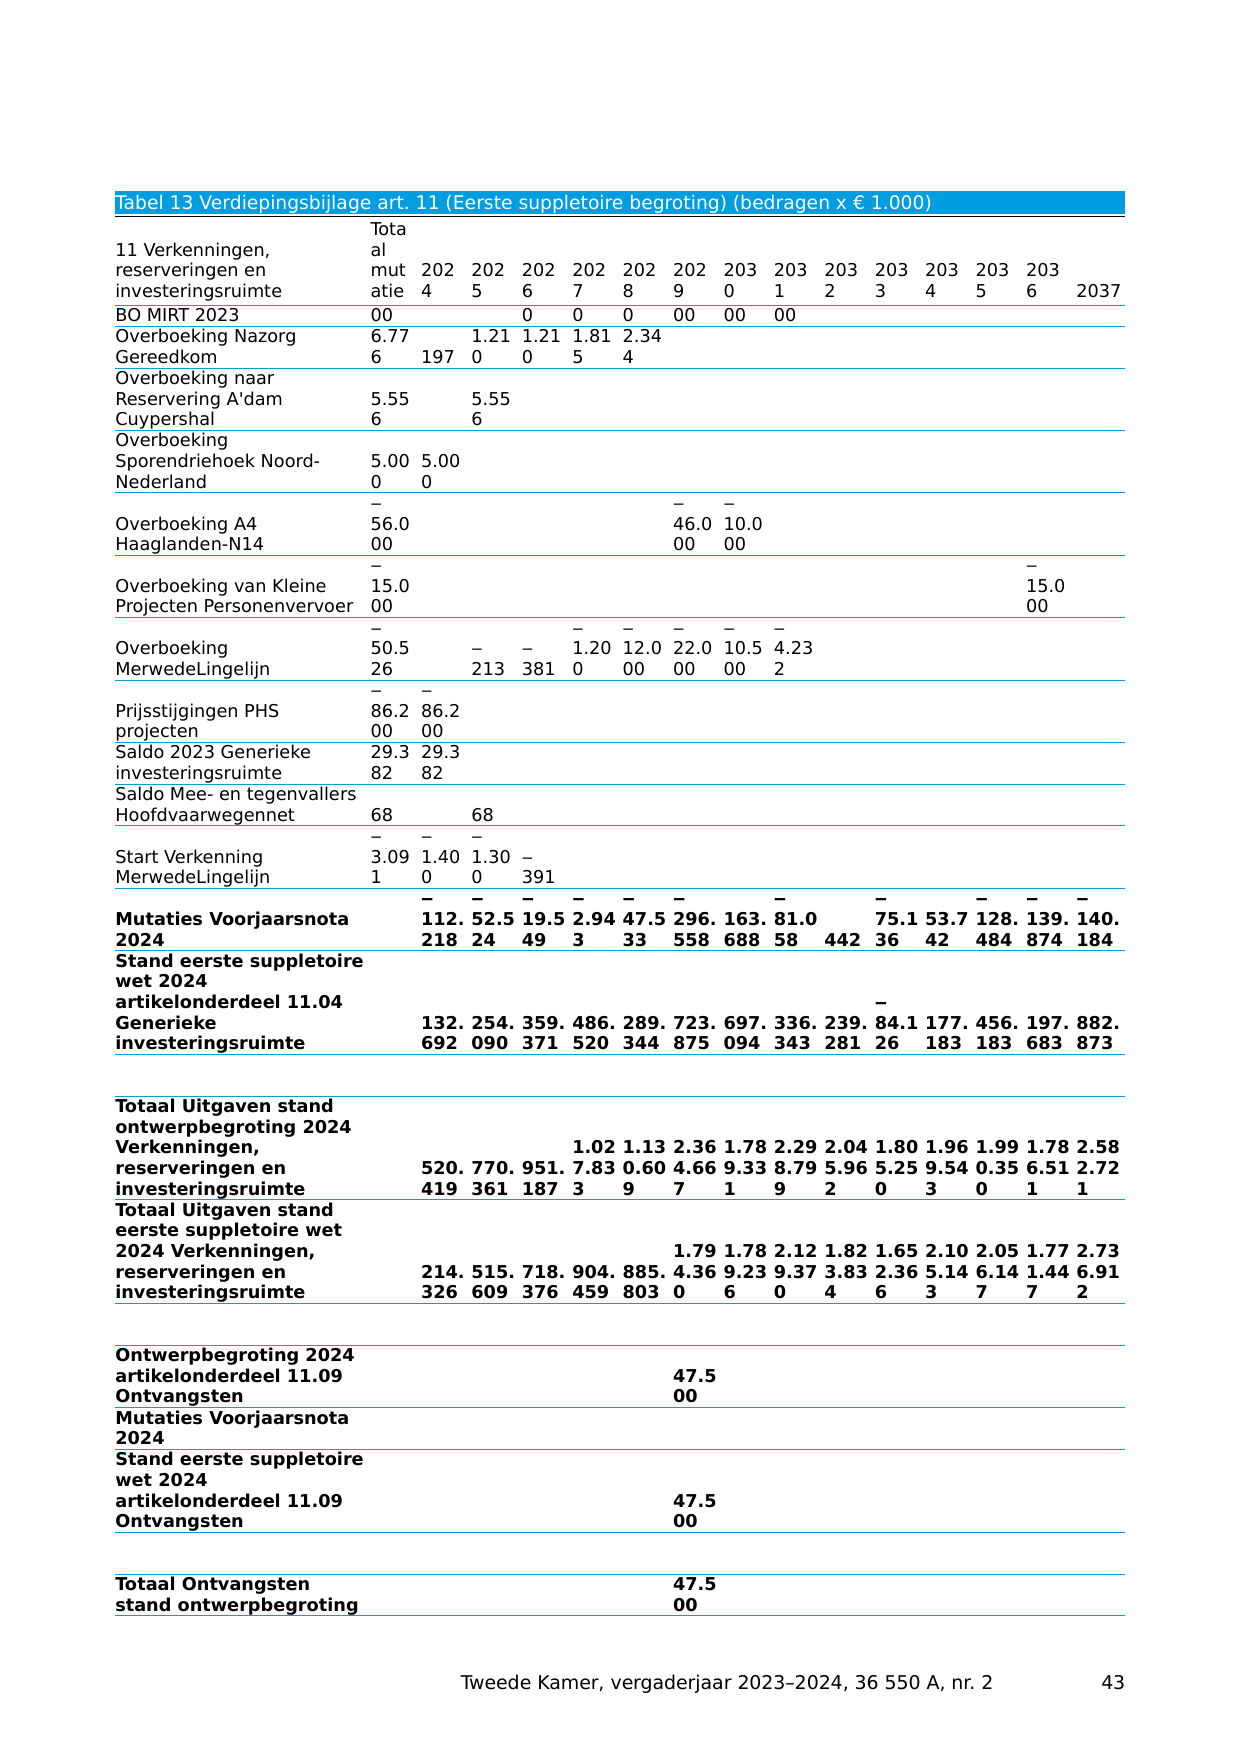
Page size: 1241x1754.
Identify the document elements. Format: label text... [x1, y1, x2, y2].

table_cell ‒ 47.533 [620, 889, 670, 950]
table_cell [720, 1304, 771, 1324]
table_cell [922, 618, 972, 679]
table_cell [922, 369, 972, 430]
table_cell [922, 826, 972, 888]
table_cell [1073, 306, 1125, 326]
table_cell ‒ 15.000 [1023, 556, 1073, 617]
table_cell [1023, 431, 1073, 492]
table_cell [418, 1055, 468, 1075]
table_cell [519, 681, 569, 742]
table_cell 132.692 [418, 951, 468, 1054]
table_cell [720, 785, 771, 825]
table_cell 00 [670, 306, 720, 326]
table_cell 1.823.834 [821, 1200, 872, 1303]
table_cell [973, 369, 1023, 430]
table_cell [720, 743, 771, 784]
table_cell [418, 556, 468, 617]
table_cell [922, 1533, 972, 1553]
table_cell [418, 1553, 468, 1574]
table_cell [973, 1346, 1023, 1407]
table_cell 697.094 [720, 951, 771, 1054]
table_cell [1073, 1304, 1125, 1324]
table_cell [872, 785, 922, 825]
table_cell 163.688 [720, 889, 771, 950]
table_cell 68 [368, 785, 418, 825]
table_cell [1023, 493, 1073, 555]
table_cell [519, 369, 569, 430]
table_cell 00 [771, 306, 821, 326]
table_cell [922, 1075, 972, 1096]
table_cell [1073, 618, 1125, 679]
table_cell [519, 431, 569, 492]
table_cell 2025 [468, 217, 519, 304]
table_cell [1023, 1346, 1073, 1407]
table_cell [468, 1304, 519, 1324]
table_cell ‒ 381 [519, 618, 569, 679]
table_cell 1.786.511 [1023, 1097, 1073, 1199]
table_cell [468, 556, 519, 617]
table_cell [418, 1075, 468, 1096]
table_cell [720, 826, 771, 888]
table_cell [1073, 556, 1125, 617]
table_cell ‒ 391 [519, 826, 569, 888]
table_cell [569, 785, 619, 825]
table_cell [922, 431, 972, 492]
table_cell ‒ 15.000 [368, 556, 418, 617]
table_cell 214.326 [418, 1200, 468, 1303]
table_cell [771, 1075, 821, 1096]
table_cell 1.210 [519, 327, 569, 367]
table_cell [872, 1553, 922, 1574]
table_cell [468, 493, 519, 555]
table_cell [1073, 681, 1125, 742]
table_cell [569, 1533, 619, 1553]
table_cell [922, 1346, 972, 1407]
table_cell [771, 1575, 821, 1615]
table_cell Mutaties Voorjaarsnota 2024 [115, 1408, 367, 1449]
table_cell [620, 743, 670, 784]
table_cell [973, 826, 1023, 888]
table_cell 2027 [569, 217, 619, 304]
table_cell [771, 327, 821, 367]
table_cell [821, 1346, 872, 1407]
table_cell ‒ 128.484 [973, 889, 1023, 950]
table_cell 1.805.250 [872, 1097, 922, 1199]
table_cell [1023, 1575, 1073, 1615]
table_cell [720, 1346, 771, 1407]
table_cell [670, 826, 720, 888]
table_cell 47.500 [670, 1346, 720, 1407]
table_cell 2032 [821, 217, 872, 304]
table_cell 359.371 [519, 951, 569, 1054]
table_cell [771, 369, 821, 430]
table_cell [1073, 327, 1125, 367]
table_cell [620, 556, 670, 617]
table_cell [519, 1408, 569, 1449]
table_cell 6.776 [368, 327, 418, 367]
table_cell [1023, 1533, 1073, 1553]
table_cell [872, 1450, 922, 1532]
table_cell 723.875 [670, 951, 720, 1054]
table_cell [569, 1450, 619, 1532]
table_cell [872, 681, 922, 742]
table_cell [115, 1075, 367, 1096]
table_cell [872, 1575, 922, 1615]
table_cell [720, 369, 771, 430]
table_cell [620, 1324, 670, 1345]
table_cell [872, 1533, 922, 1553]
table_cell [922, 306, 972, 326]
table_cell [821, 785, 872, 825]
table_cell [115, 1553, 367, 1574]
table_cell 00 [720, 306, 771, 326]
table_cell 904.459 [569, 1200, 619, 1303]
table_cell [569, 1346, 619, 1407]
table_cell [1023, 1075, 1073, 1096]
table_cell [670, 327, 720, 367]
table_cell 0 [519, 306, 569, 326]
table_cell 2029 [670, 217, 720, 304]
table_cell [468, 306, 519, 326]
table_cell 1.652.366 [872, 1200, 922, 1303]
table_cell [620, 1533, 670, 1553]
table_cell ‒ 140.184 [1073, 889, 1125, 950]
table_cell 770.361 [468, 1097, 519, 1199]
table_cell [569, 556, 619, 617]
table_cell [519, 1575, 569, 1615]
table_cell [821, 743, 872, 784]
table_cell ‒ 86.200 [418, 681, 468, 742]
table_cell [519, 1324, 569, 1345]
table_cell [821, 826, 872, 888]
table_cell 2.736.912 [1073, 1200, 1125, 1303]
table_cell [1023, 743, 1073, 784]
table_cell [368, 1346, 418, 1407]
table_cell [771, 826, 821, 888]
table_cell [872, 1346, 922, 1407]
table_cell [821, 1304, 872, 1324]
table_cell [771, 431, 821, 492]
table_cell 515.609 [468, 1200, 519, 1303]
table_cell [1023, 1055, 1073, 1075]
table_cell [468, 1075, 519, 1096]
table_cell [872, 369, 922, 430]
table_cell 1.130.609 [620, 1097, 670, 1199]
table_cell [973, 1055, 1023, 1075]
table_cell [519, 1533, 569, 1553]
table_cell [519, 556, 569, 617]
table_cell [519, 493, 569, 555]
table_cell ‒ 10.500 [720, 618, 771, 679]
table_cell 486.520 [569, 951, 619, 1054]
table_cell [922, 681, 972, 742]
table_cell 456.183 [973, 951, 1023, 1054]
table_cell 718.376 [519, 1200, 569, 1303]
table_cell [922, 785, 972, 825]
table_cell [468, 1324, 519, 1345]
table_cell [720, 1055, 771, 1075]
table_cell [872, 1055, 922, 1075]
table_cell 2.105.143 [922, 1200, 972, 1303]
table_cell [771, 493, 821, 555]
table_cell ‒ 84.126 [872, 951, 922, 1054]
table_cell [468, 743, 519, 784]
table_cell 951.187 [519, 1097, 569, 1199]
table_cell [922, 1055, 972, 1075]
table_cell 2034 [922, 217, 972, 304]
table_cell [1073, 1055, 1125, 1075]
table_cell [620, 1346, 670, 1407]
table_cell 1.969.543 [922, 1097, 972, 1199]
table_cell [821, 1055, 872, 1075]
table_cell [115, 1055, 367, 1075]
table_cell [368, 1097, 418, 1199]
table_cell 197 [418, 327, 468, 367]
table_cell Totaal Uitgaven stand eerste suppletoire wet 2024 Verkenningen, reserveringen en investeringsruimte [115, 1200, 367, 1303]
table_cell [973, 327, 1023, 367]
table_cell [1023, 327, 1073, 367]
table_cell [418, 1408, 468, 1449]
table_cell [670, 1055, 720, 1075]
table_cell Overboeking naar Reservering A'dam Cuypershal [115, 369, 367, 430]
table_cell 5.000 [368, 431, 418, 492]
table_cell [418, 493, 468, 555]
table_cell [468, 681, 519, 742]
table_cell 2031 [771, 217, 821, 304]
table_cell [620, 785, 670, 825]
table_cell ‒ 4.232 [771, 618, 821, 679]
table_cell [771, 1055, 821, 1075]
table_cell [821, 327, 872, 367]
table_cell 520.419 [418, 1097, 468, 1199]
table_cell Stand eerste suppletoire wet 2024 artikelonderdeel 11.04 Generieke investeringsruimte [115, 951, 367, 1054]
table_cell [368, 1450, 418, 1532]
table_cell [821, 431, 872, 492]
table_cell 1.794.360 [670, 1200, 720, 1303]
table_cell [720, 1450, 771, 1532]
table_cell ‒ 1.400 [418, 826, 468, 888]
table_cell [922, 743, 972, 784]
table_cell [821, 306, 872, 326]
table_cell [368, 1533, 418, 1553]
table_cell [720, 1075, 771, 1096]
table_cell [872, 1324, 922, 1345]
table_cell [771, 1408, 821, 1449]
table_cell Overboeking Sporendriehoek Noord-Nederland [115, 431, 367, 492]
table_cell [720, 1324, 771, 1345]
table_cell [670, 1553, 720, 1574]
table_cell Start Verkenning MerwedeLingelijn [115, 826, 367, 888]
table_cell ‒ 19.549 [519, 889, 569, 950]
table_cell [1023, 681, 1073, 742]
table_cell [670, 1324, 720, 1345]
table_cell [720, 431, 771, 492]
table_cell [670, 1408, 720, 1449]
table_cell [973, 785, 1023, 825]
table_cell ‒ 22.000 [670, 618, 720, 679]
table_cell [620, 1075, 670, 1096]
table_cell [670, 1304, 720, 1324]
table_cell 1.815 [569, 327, 619, 367]
table_cell [519, 1346, 569, 1407]
table_cell [620, 431, 670, 492]
table_cell [569, 1055, 619, 1075]
table_cell [821, 1408, 872, 1449]
table_cell ‒ 296.558 [670, 889, 720, 950]
table_cell [1073, 1324, 1125, 1345]
table_cell [720, 556, 771, 617]
table_cell [368, 1575, 418, 1615]
table_cell [922, 1450, 972, 1532]
table_cell 1.789.331 [720, 1097, 771, 1199]
table_cell ‒ 3.091 [368, 826, 418, 888]
table_cell [1073, 1408, 1125, 1449]
table_cell 47.500 [670, 1450, 720, 1532]
table_cell [1073, 1346, 1125, 1407]
table_cell 29.382 [368, 743, 418, 784]
table_cell [418, 1533, 468, 1553]
table_cell Stand eerste suppletoire wet 2024 artikelonderdeel 11.09 Ontvangsten [115, 1450, 367, 1532]
table_cell 68 [468, 785, 519, 825]
table_cell [973, 1575, 1023, 1615]
table_cell ‒ 86.200 [368, 681, 418, 742]
table_cell 2.056.147 [973, 1200, 1023, 1303]
table_cell [1073, 1553, 1125, 1574]
table_cell 00 [368, 306, 418, 326]
table_cell [771, 681, 821, 742]
table_cell [973, 618, 1023, 679]
table_cell [620, 493, 670, 555]
table_cell ‒ 139.874 [1023, 889, 1073, 950]
table_cell [771, 1346, 821, 1407]
table_cell 2037 [1073, 217, 1125, 304]
table_cell ‒ 50.526 [368, 618, 418, 679]
table_cell 442 [821, 889, 872, 950]
table_cell [368, 1408, 418, 1449]
table_cell 0 [620, 306, 670, 326]
table_cell [973, 1553, 1023, 1574]
table_cell [569, 1575, 619, 1615]
table_cell [1073, 743, 1125, 784]
table_cell [418, 1575, 468, 1615]
table_cell [1073, 1075, 1125, 1096]
table_cell [468, 1450, 519, 1532]
table_cell [872, 618, 922, 679]
table_cell [519, 1304, 569, 1324]
table_cell [821, 618, 872, 679]
table_cell [670, 556, 720, 617]
table_cell Overboeking A4 Haaglanden-N14 [115, 493, 367, 555]
table_cell [771, 785, 821, 825]
table_cell 47.500 [670, 1575, 720, 1615]
table_cell [973, 1408, 1023, 1449]
table_cell [620, 681, 670, 742]
table_cell 2026 [519, 217, 569, 304]
table_cell [569, 369, 619, 430]
table_cell [973, 1304, 1023, 1324]
table_cell 0 [569, 306, 619, 326]
table_cell [872, 1075, 922, 1096]
table_cell [1073, 826, 1125, 888]
table_cell [973, 743, 1023, 784]
table_cell 1.789.236 [720, 1200, 771, 1303]
table_cell 2.344 [620, 327, 670, 367]
table_cell [620, 1575, 670, 1615]
table_cell ‒ 1.300 [468, 826, 519, 888]
table_cell Overboeking Nazorg Gereedkom [115, 327, 367, 367]
table_cell [368, 1324, 418, 1345]
table_cell [872, 306, 922, 326]
table_cell [872, 743, 922, 784]
table_cell [1073, 1450, 1125, 1532]
table_cell [1073, 493, 1125, 555]
table_cell [519, 743, 569, 784]
table_cell [922, 1408, 972, 1449]
table_cell 1.771.447 [1023, 1200, 1073, 1303]
table_cell [569, 1324, 619, 1345]
table_cell [1023, 306, 1073, 326]
table_cell [720, 681, 771, 742]
table_cell ‒ 52.524 [468, 889, 519, 950]
table_cell 336.343 [771, 951, 821, 1054]
table_cell [771, 556, 821, 617]
table_cell 177.183 [922, 951, 972, 1054]
table_cell [771, 1304, 821, 1324]
table_cell [973, 556, 1023, 617]
table_cell [368, 1304, 418, 1324]
table_cell Saldo Mee- en tegenvallers Hoofdvaarwegennet [115, 785, 367, 825]
table_cell [620, 1304, 670, 1324]
table_cell [1023, 1408, 1073, 1449]
table_cell [821, 681, 872, 742]
table_cell [468, 1408, 519, 1449]
table_cell [973, 1533, 1023, 1553]
table_cell 254.090 [468, 951, 519, 1054]
table_cell [771, 743, 821, 784]
table_cell ‒ 10.000 [720, 493, 771, 555]
table_cell [1023, 1553, 1073, 1574]
table_cell 11 Verkenningen, reserveringen en investeringsruimte [115, 217, 367, 304]
table_cell 2.129.370 [771, 1200, 821, 1303]
table_cell [115, 1304, 367, 1324]
table_cell 1.210 [468, 327, 519, 367]
table_cell [821, 1553, 872, 1574]
table_cell [519, 1450, 569, 1532]
table_cell [418, 1324, 468, 1345]
table_cell [418, 1304, 468, 1324]
table_cell [670, 369, 720, 430]
table_cell 882.873 [1073, 951, 1125, 1054]
table_cell ‒ 56.000 [368, 493, 418, 555]
table_cell 2.045.962 [821, 1097, 872, 1199]
table_cell [1023, 1450, 1073, 1532]
table_cell [720, 1533, 771, 1553]
table_cell [468, 1533, 519, 1553]
table_cell Totaal Uitgaven stand ontwerpbegroting 2024 Verkenningen, reserveringen en investeringsruimte [115, 1097, 367, 1199]
table_cell [973, 306, 1023, 326]
table_cell [368, 1553, 418, 1574]
table_cell [418, 1450, 468, 1532]
table_cell 289.344 [620, 951, 670, 1054]
table_cell [922, 493, 972, 555]
table_cell [720, 1575, 771, 1615]
table_cell 29.382 [418, 743, 468, 784]
table_cell [670, 1533, 720, 1553]
table_cell [872, 826, 922, 888]
table_cell ‒ 213 [468, 618, 519, 679]
table_cell [872, 493, 922, 555]
table_cell [519, 785, 569, 825]
table_cell [821, 1450, 872, 1532]
table_cell [973, 1324, 1023, 1345]
table_cell Saldo 2023 Generieke investeringsruimte [115, 743, 367, 784]
table_cell [771, 1324, 821, 1345]
table_cell [720, 1553, 771, 1574]
table_cell [620, 1408, 670, 1449]
table_cell [569, 1553, 619, 1574]
table_cell [922, 556, 972, 617]
table_cell [115, 1533, 367, 1553]
table_cell [368, 951, 418, 1054]
table_cell [569, 1304, 619, 1324]
table_cell [519, 1055, 569, 1075]
table_cell 2030 [720, 217, 771, 304]
table_cell [569, 431, 619, 492]
table_cell [1023, 1304, 1073, 1324]
table_cell [620, 1553, 670, 1574]
table_cell [872, 1408, 922, 1449]
table_cell [771, 1450, 821, 1532]
table_cell [569, 681, 619, 742]
table_cell [821, 369, 872, 430]
table_cell [1023, 785, 1073, 825]
table_cell 5.556 [368, 369, 418, 430]
table_cell Ontwerpbegroting 2024 artikelonderdeel 11.09 Ontvangsten [115, 1346, 367, 1407]
table_cell 2033 [872, 217, 922, 304]
table_cell [569, 493, 619, 555]
table_cell Overboeking van Kleine Projecten Personenvervoer [115, 556, 367, 617]
table_cell [670, 1075, 720, 1096]
table_cell ‒ 46.000 [670, 493, 720, 555]
table_cell [821, 1533, 872, 1553]
table_cell [468, 1553, 519, 1574]
table_cell 2036 [1023, 217, 1073, 304]
table_cell [922, 1553, 972, 1574]
table_cell 1.990.350 [973, 1097, 1023, 1199]
table_cell 2024 [418, 217, 468, 304]
table_cell [620, 1450, 670, 1532]
table_cell [872, 1304, 922, 1324]
table_cell [973, 493, 1023, 555]
table_cell ‒ 1.200 [569, 618, 619, 679]
table_cell [569, 743, 619, 784]
table_cell [418, 369, 468, 430]
table_cell [468, 1055, 519, 1075]
table_cell [620, 826, 670, 888]
table_cell 53.742 [922, 889, 972, 950]
table_cell 2.582.721 [1073, 1097, 1125, 1199]
table_cell [720, 1408, 771, 1449]
table_cell [519, 1075, 569, 1096]
table_cell [872, 327, 922, 367]
table_cell Mutaties Voorjaarsnota 2024 [115, 889, 367, 950]
table_cell 2028 [620, 217, 670, 304]
table_cell [922, 327, 972, 367]
table_cell [872, 431, 922, 492]
table_cell [569, 826, 619, 888]
table_cell [468, 431, 519, 492]
table_cell BO MIRT 2023 [115, 306, 367, 326]
table_cell Totaal mutatie [368, 217, 418, 304]
table_cell [872, 556, 922, 617]
table_cell [468, 1346, 519, 1407]
table_cell [670, 431, 720, 492]
table_cell ‒ 12.000 [620, 618, 670, 679]
table_cell [569, 1408, 619, 1449]
table_cell [821, 1575, 872, 1615]
table_cell ‒ 2.943 [569, 889, 619, 950]
table_cell [519, 1553, 569, 1574]
table_cell [922, 1575, 972, 1615]
table_cell [368, 889, 418, 950]
table_cell [821, 556, 872, 617]
table_cell [973, 681, 1023, 742]
table_cell [1023, 826, 1073, 888]
table_cell [418, 1346, 468, 1407]
table_cell [922, 1304, 972, 1324]
table_cell [973, 1075, 1023, 1096]
table_cell [1073, 431, 1125, 492]
table_cell [1023, 369, 1073, 430]
table_cell [670, 681, 720, 742]
table_cell [670, 785, 720, 825]
table_cell [418, 306, 468, 326]
table_cell [973, 431, 1023, 492]
table_cell 5.556 [468, 369, 519, 430]
table_cell [1073, 1575, 1125, 1615]
table_cell Prijsstijgingen PHS projecten [115, 681, 367, 742]
table_cell 885.803 [620, 1200, 670, 1303]
table_cell [821, 1075, 872, 1096]
table_cell [1073, 1533, 1125, 1553]
table_cell [1073, 369, 1125, 430]
table_cell 197.683 [1023, 951, 1073, 1054]
table_cell [1073, 785, 1125, 825]
table_cell Totaal Ontvangsten stand ontwerpbegroting [115, 1575, 367, 1615]
table_cell [368, 1055, 418, 1075]
table_cell [368, 1200, 418, 1303]
table_cell 2.364.667 [670, 1097, 720, 1199]
table_cell [922, 1324, 972, 1345]
table_cell Overboeking MerwedeLingelijn [115, 618, 367, 679]
table_cell 2035 [973, 217, 1023, 304]
table_cell [1023, 1324, 1073, 1345]
table_cell ‒ 81.058 [771, 889, 821, 950]
table_cell 2.298.799 [771, 1097, 821, 1199]
table_cell ‒ 75.136 [872, 889, 922, 950]
table_cell [569, 1075, 619, 1096]
table_cell [771, 1533, 821, 1553]
table_cell 1.027.833 [569, 1097, 619, 1199]
table_cell [418, 785, 468, 825]
table_cell [821, 493, 872, 555]
table_cell [821, 1324, 872, 1345]
table_cell [771, 1553, 821, 1574]
table_cell ‒ 112.218 [418, 889, 468, 950]
table_cell [468, 1575, 519, 1615]
table_cell [720, 327, 771, 367]
table_cell [973, 1450, 1023, 1532]
table_cell [620, 1055, 670, 1075]
table_cell [368, 1075, 418, 1096]
table_cell [115, 1324, 367, 1345]
table_cell [1023, 618, 1073, 679]
table_cell [670, 743, 720, 784]
table_cell [418, 618, 468, 679]
table_cell 5.000 [418, 431, 468, 492]
table_cell 239.281 [821, 951, 872, 1054]
table_cell [620, 369, 670, 430]
